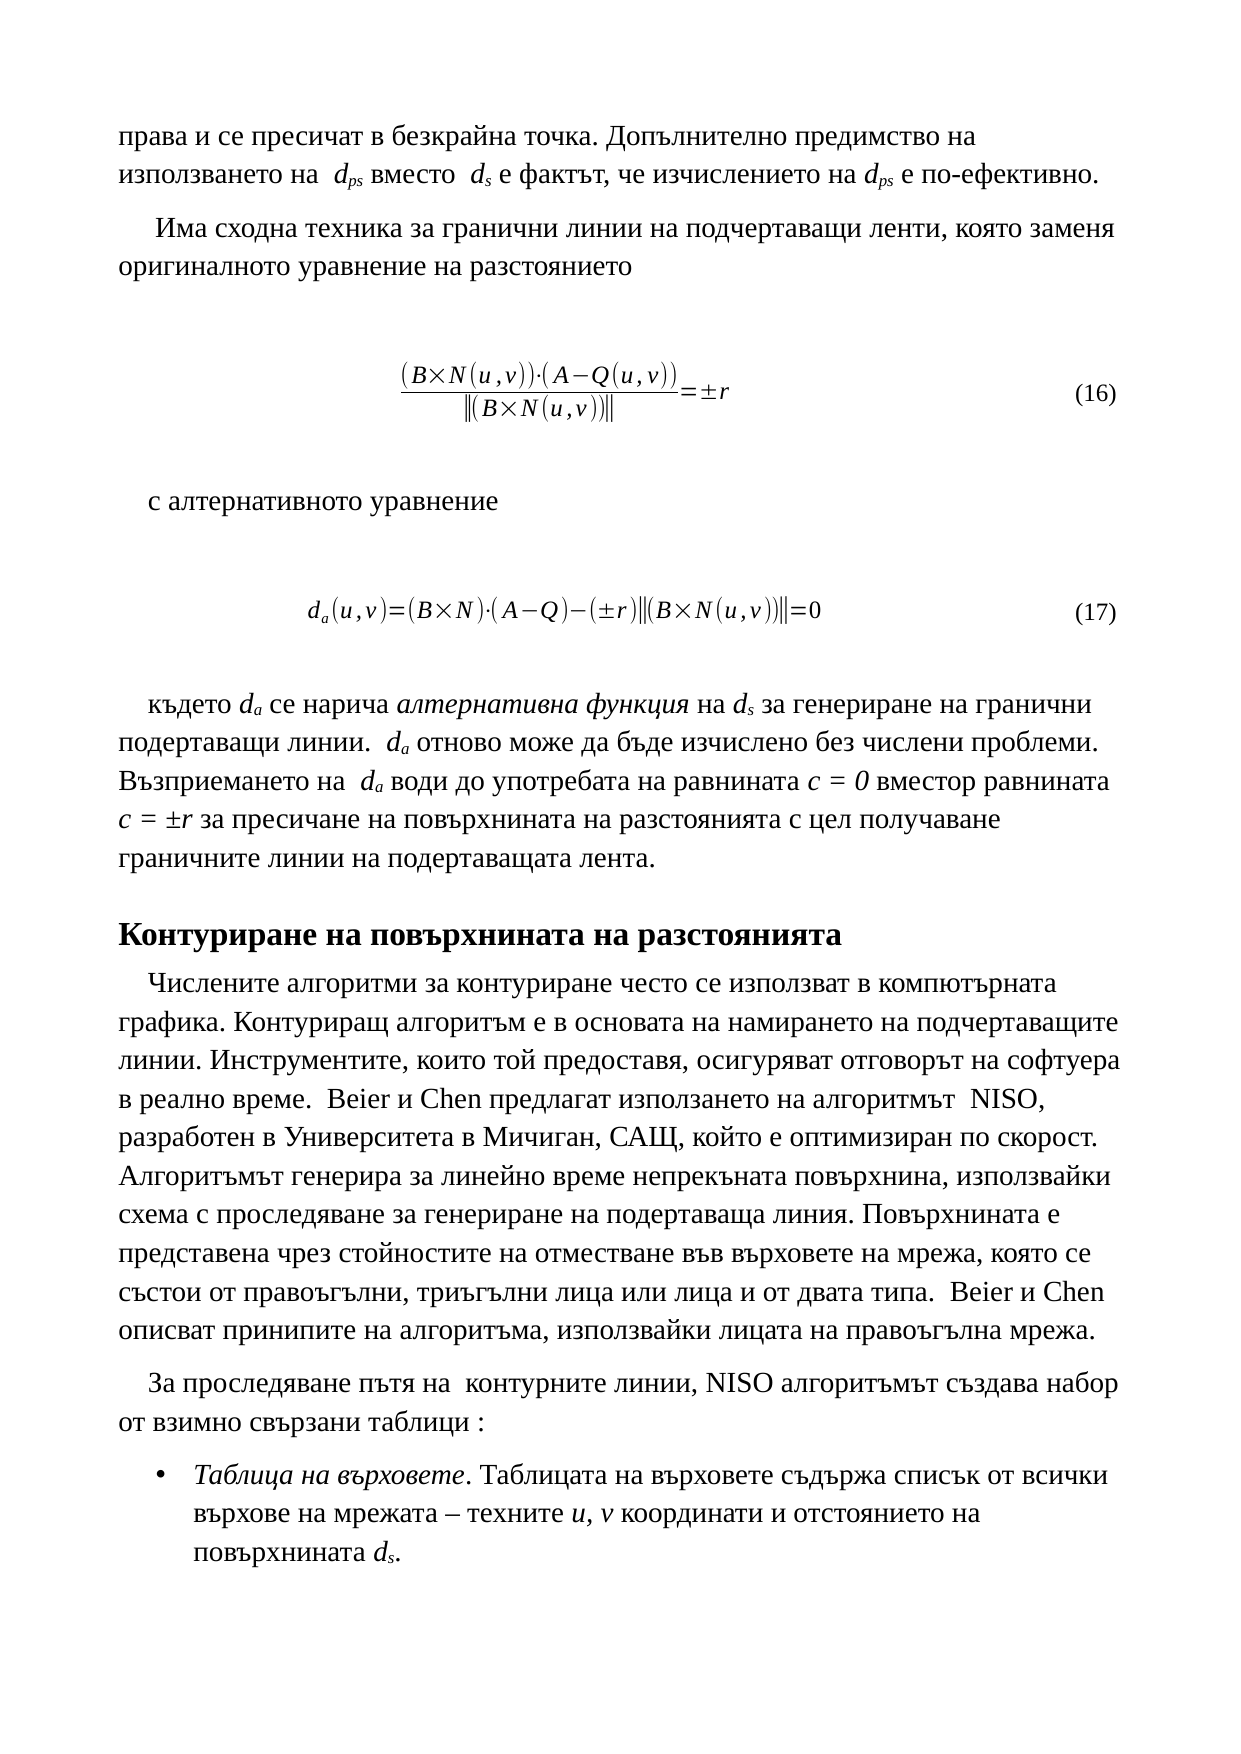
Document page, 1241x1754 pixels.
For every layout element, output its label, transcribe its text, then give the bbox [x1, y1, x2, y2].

subtitle Контуриране на повърхнината на разстоянията [118, 914, 1122, 953]
text с алтернативното уравнение [118, 483, 1122, 517]
table_header [118, 589, 1010, 633]
table_header [118, 355, 1010, 430]
text права и се пресичат в безкрайна точка. Допълнително предимство на използването на dps вместо ds е фактът, че изчислението на dps е по-ефективно. [118, 118, 1122, 190]
text За проследяване пътя на контурните линии, NISO алгоритъмът създава набор от взимно свързани таблици : [118, 1365, 1122, 1437]
text Числените алгоритми за контуриране често се използват в компютърната графика. Контуриращ алгоритъм е в основата на намирането на подчертаващите линии. Инструментите, които той предоставя, осигуряват отговорът на софтуера в реално време. Beier и Chen предлагат използането на алгоритмът NISO, разработен в Университета в Мичиган, САЩ, който е оптимизиран по скорост. Алгоритъмът генерира за линейно време непрекъната повърхнина, използвайки схема с проследяване за генериране на подертаваща линия. Повърхнината е представена чрез стойностите на отместване във върховете на мрежа, която се състои от правоъгълни, триъгълни лица или лица и от двата типа. Beier и Chen описват принипите на алгоритъма, използвайки лицата на правоъгълна мрежа. [118, 965, 1122, 1346]
text където da се нарича алтернативна функция на ds за генериране на гранични подертаващи линии. da отново може да бъде изчислено без числени проблеми. Възприемането на da води до употребата на равнината c = 0 вместор равнината c = ±r за пресичане на повърхнината на разстоянията с цел получаване граничните линии на подертаващата лента. [118, 686, 1122, 874]
table_header (16) [1010, 355, 1122, 430]
table_header (17) [1010, 589, 1122, 633]
text Има сходна техника за гранични линии на подчертаващи ленти, която заменя оригиналното уравнение на разстоянието [118, 210, 1122, 282]
list Таблица на върховете. Таблицата на върховете съдържа списък от всички върхове на мрежата – техните u, v координати и отстоянието на повърхнината ds. [156, 1457, 1122, 1568]
